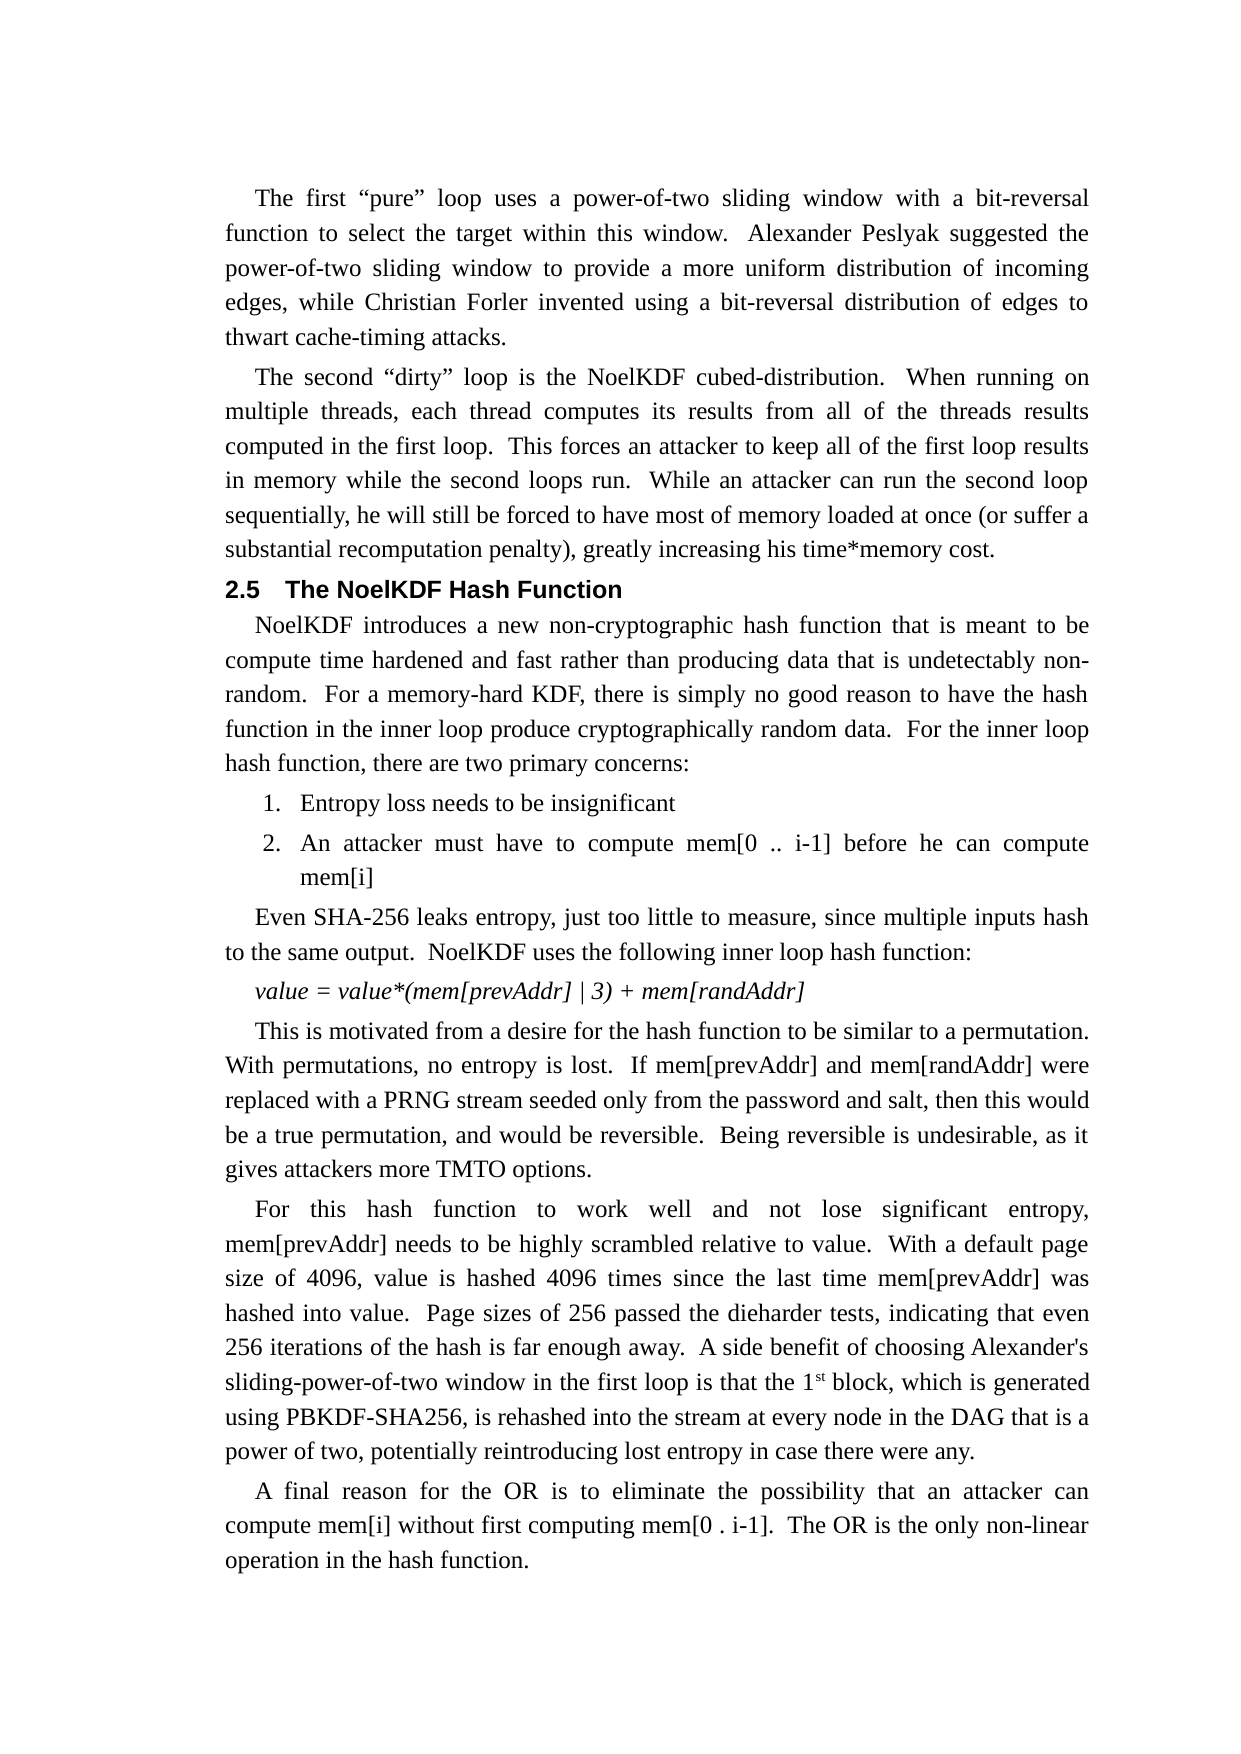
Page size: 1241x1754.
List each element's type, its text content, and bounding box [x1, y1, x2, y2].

text The second “dirty” loop is the NoelKDF cubed-distribution. When running on multiple threads, each thread computes its results from all of the threads results computed in the first loop. This forces an attacker to keep all of the first loop results in memory while the second loops run. While an attacker can run the second loop sequentially, he will still be forced to have most of memory loaded at once (or suffer a substantial recomputation penalty), greatly increasing his time*memory cost. [225, 363, 1090, 563]
text A final reason for the OR is to eliminate the possibility that an attacker can compute mem[i] without first computing mem[0 . i-1]. The OR is the only non-linear operation in the hash function. [225, 1477, 1090, 1574]
list An attacker must have to compute mem[0 .. i-1] before he can compute mem[i] [262, 829, 1090, 891]
text NoelKDF introduces a new non-cryptographic hash function that is meant to be compute time hardened and fast rather than producing data that is undetectably non-random. For a memory-hard KDF, there is simply no good reason to have the hash function in the inner loop produce cryptographically random data. For the inner loop hash function, there are two primary concerns: [225, 611, 1090, 777]
text The first “pure” loop uses a power-of-two sliding window with a bit-reversal function to select the target within this window. Alexander Peslyak suggested the power-of-two sliding window to provide a more uniform distribution of incoming edges, while Christian Forler invented using a bit-reversal distribution of edges to thwart cache-timing attacks. [225, 184, 1090, 351]
text value = value*(mem[prevAddr] | 3) + mem[randAddr] [225, 977, 1090, 1005]
text Even SHA-256 leaks entropy, just too little to measure, since multiple inputs hash to the same output. NoelKDF uses the following inner loop hash function: [225, 903, 1090, 965]
list Entropy loss needs to be insignificant [262, 789, 1090, 817]
text This is motivated from a desire for the hash function to be similar to a permutation. With permutations, no entropy is lost. If mem[prevAddr] and mem[randAddr] were replaced with a PRNG stream seeded only from the password and salt, then this would be a true permutation, and would be reversible. Being reversible is undesirable, as it gives attackers more TMTO options. [225, 1017, 1090, 1183]
text For this hash function to work well and not lose significant entropy, mem[prevAddr] needs to be highly scrambled relative to value. With a default page size of 4096, value is hashed 4096 times since the last time mem[prevAddr] was hashed into value. Page sizes of 256 passed the dieharder tests, indicating that even 256 iterations of the hash is far enough away. A side benefit of choosing Alexander's sliding-power-of-two window in the first loop is that the 1st block, which is generated using PBKDF-SHA256, is rehashed into the stream at every node in the DAG that is a power of two, potentially reintroducing lost entropy in case there were any. [225, 1195, 1090, 1465]
subtitle The NoelKDF Hash Function [225, 576, 1090, 604]
